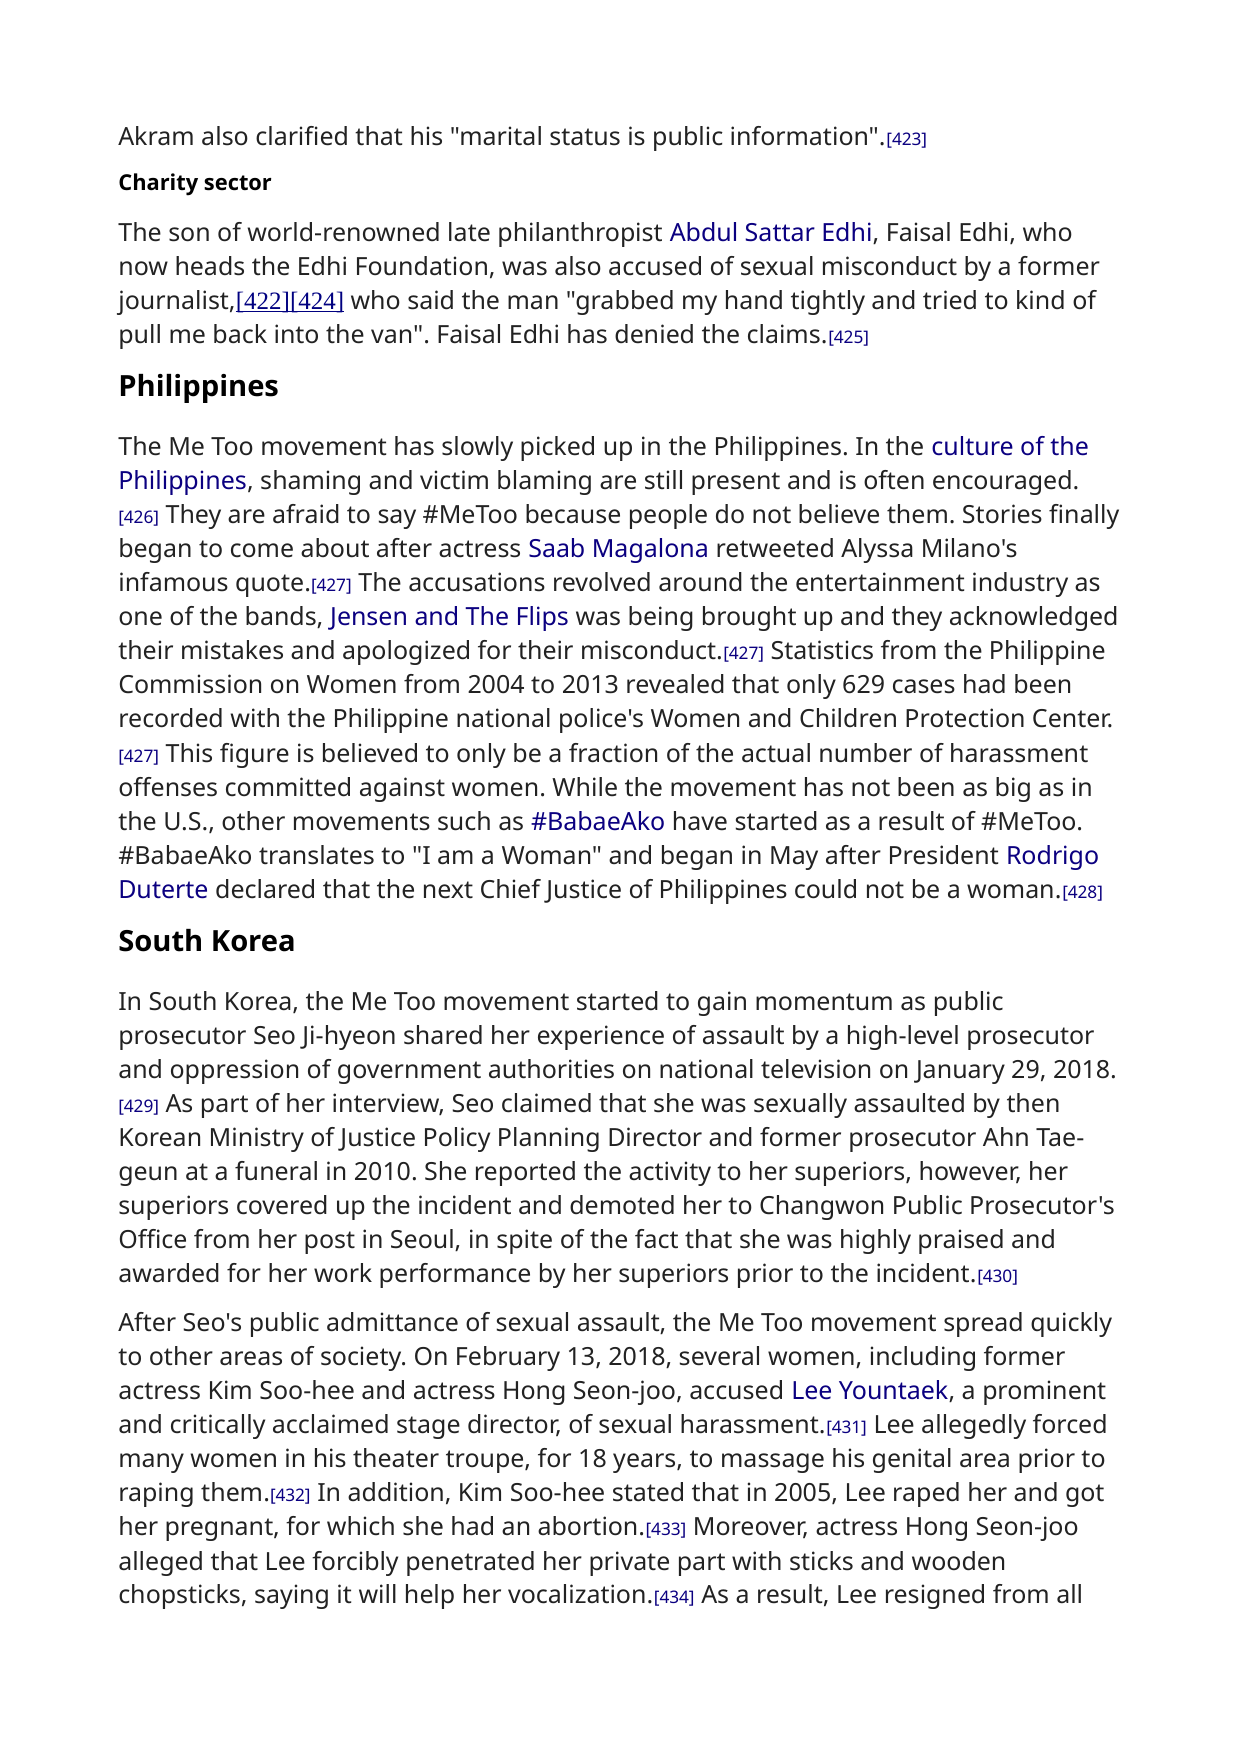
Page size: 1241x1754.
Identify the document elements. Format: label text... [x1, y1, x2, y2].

subtitle South Korea [118, 920, 1122, 960]
text The Me Too movement has slowly picked up in the Philippines. In the culture of the Philippines, shaming and victim blaming are still present and is often encouraged.[426] They are afraid to say #MeToo because people do not believe them. Stories finally began to come about after actress Saab Magalona retweeted Alyssa Milano's infamous quote.[427] The accusations revolved around the entertainment industry as one of the bands, Jensen and The Flips was being brought up and they acknowledged their mistakes and apologized for their misconduct.[427] Statistics from the Philippine Commission on Women from 2004 to 2013 revealed that only 629 cases had been recorded with the Philippine national police's Women and Children Protection Center.[427] This figure is believed to only be a fraction of the actual number of harassment offenses committed against women. While the movement has not been as big as in the U.S., other movements such as #BabaeAko have started as a result of #MeToo. #BabaeAko translates to "I am a Woman" and began in May after President Rodrigo Duterte declared that the next Chief Justice of Philippines could not be a woman.[428] [118, 429, 1122, 906]
text Akram also clarified that his "marital status is public information".[423] [118, 118, 1122, 152]
text After Seo's public admittance of sexual assault, the Me Too movement spread quickly to other areas of society. On February 13, 2018, several women, including former actress Kim Soo-hee and actress Hong Seon-joo, accused Lee Yountaek, a prominent and critically acclaimed stage director, of sexual harassment.[431] Lee allegedly forced many women in his theater troupe, for 18 years, to massage his genital area prior to raping them.[432] In addition, Kim Soo-hee stated that in 2005, Lee raped her and got her pregnant, for which she had an abortion.[433] Moreover, actress Hong Seon-joo alleged that Lee forcibly penetrated her private part with sticks and wooden chopsticks, saying it will help her vocalization.[434] As a result, Lee resigned from all [118, 1305, 1122, 1611]
subtitle Charity sector [118, 167, 1122, 197]
text The son of world-renowned late philanthropist Abdul Sattar Edhi, Faisal Edhi, who now heads the Edhi Foundation, was also accused of sexual misconduct by a former journalist,[422][424] who said the man "grabbed my hand tightly and tried to kind of pull me back into the van". Faisal Edhi has denied the claims.[425] [118, 214, 1122, 351]
text In South Korea, the Me Too movement started to gain momentum as public prosecutor Seo Ji-hyeon shared her experience of assault by a high-level prosecutor and oppression of government authorities on national television on January 29, 2018.[429] As part of her interview, Seo claimed that she was sexually assaulted by then Korean Ministry of Justice Policy Planning Director and former prosecutor Ahn Tae-geun at a funeral in 2010. She reported the activity to her superiors, however, her superiors covered up the incident and demoted her to Changwon Public Prosecutor's Office from her post in Seoul, in spite of the fact that she was highly praised and awarded for her work performance by her superiors prior to the incident.[430] [118, 983, 1122, 1290]
subtitle Philippines [118, 365, 1122, 405]
